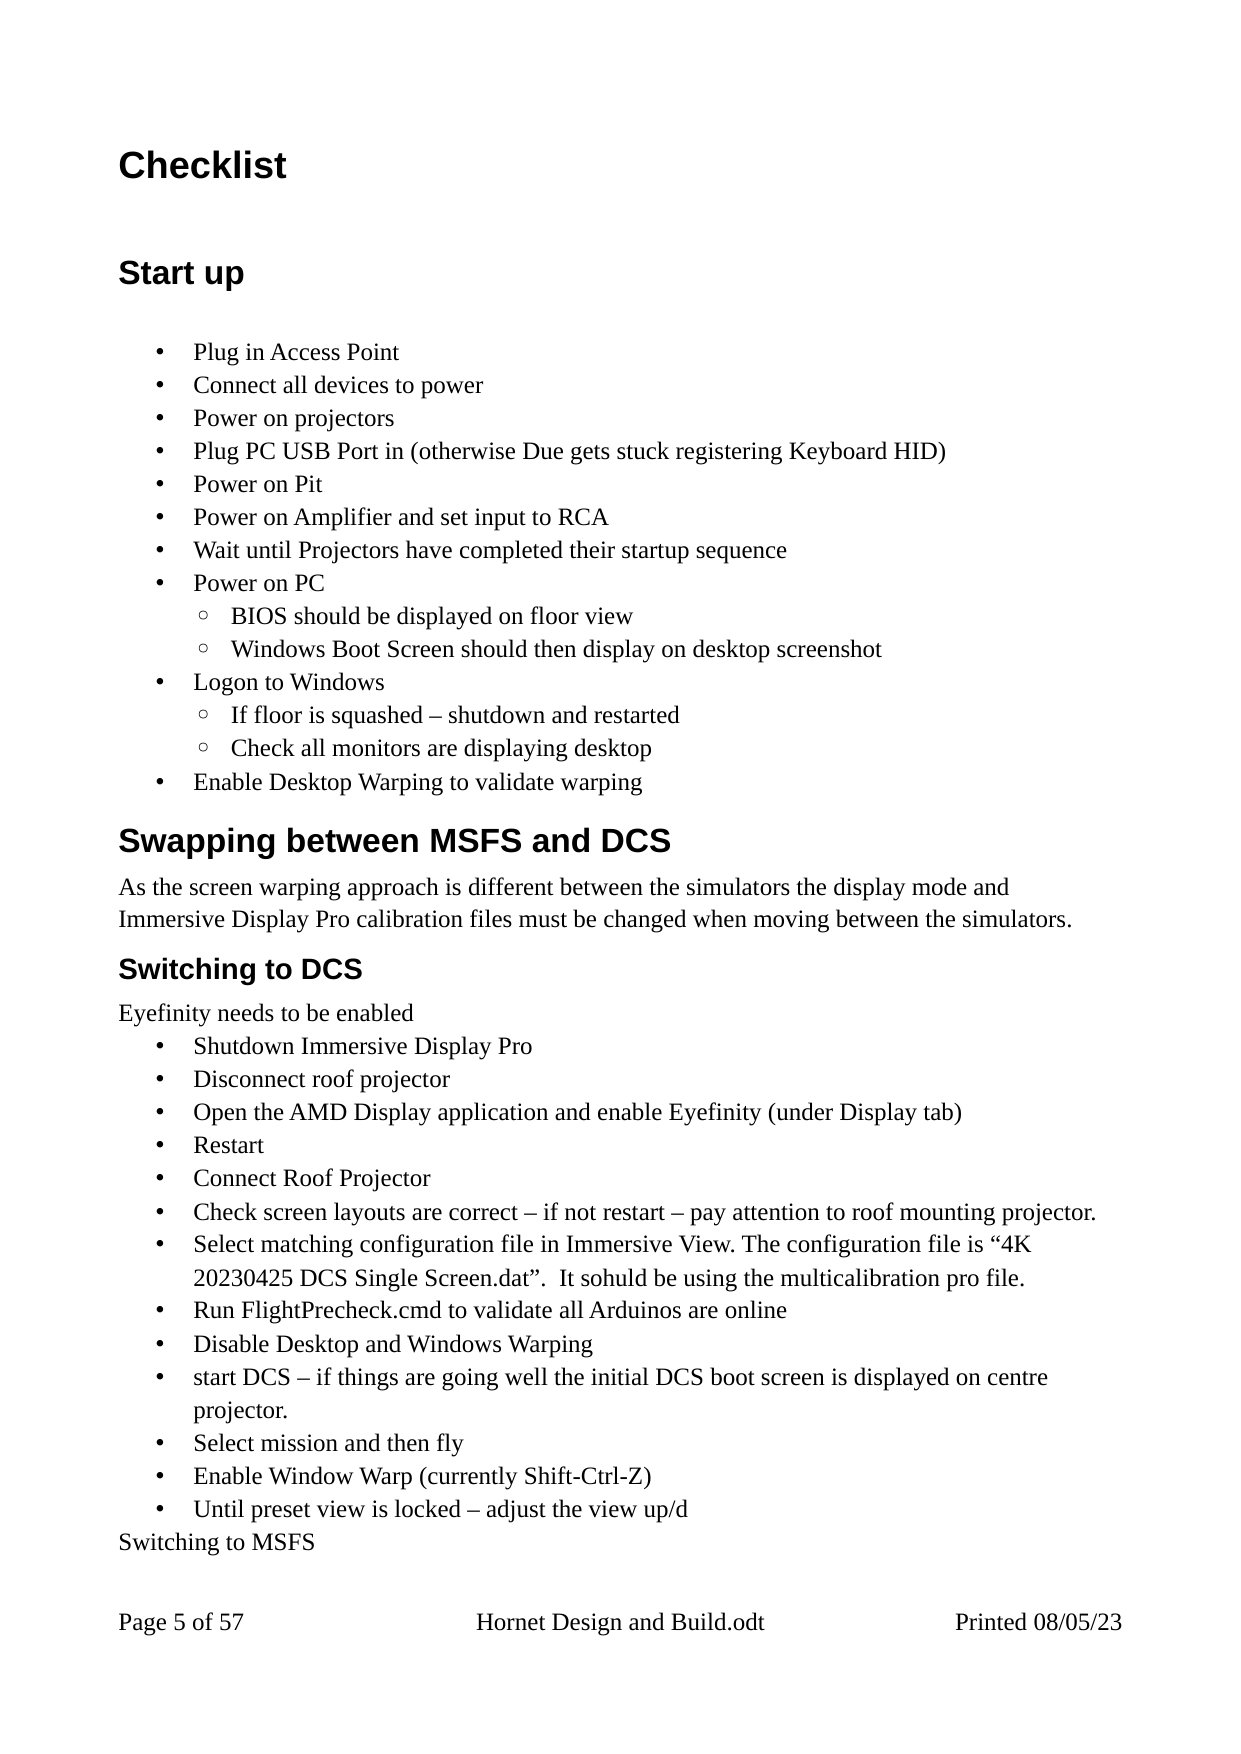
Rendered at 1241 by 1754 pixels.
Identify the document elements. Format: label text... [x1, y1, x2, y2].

list Select matching configuration file in Immersive View. The configuration file is “4K 20230425 DCS Single Screen.dat”. It sohuld be using the multicalibration pro file. [156, 1229, 1122, 1291]
list Run FlightPrecheck.cmd to validate all Arduinos are online [156, 1296, 1122, 1324]
list Connect Roof Projector [156, 1163, 1122, 1192]
list Power on projectors [156, 403, 1122, 432]
list If floor is squashed – shutdown and restarted [193, 701, 1122, 729]
list Shutdown Immersive Display Pro [156, 1031, 1122, 1060]
list Disable Desktop and Windows Warping [156, 1329, 1122, 1357]
list Select mission and then fly [156, 1428, 1122, 1456]
text As the screen warping approach is different between the simulators the display mode and Immersive Display Pro calibration files must be changed when moving between the simulators. [118, 872, 1122, 933]
list Plug PC USB Port in (otherwise Due gets stuck registering Keyboard HID) [156, 436, 1122, 465]
list Power on PC [156, 568, 1122, 597]
list Connect all devices to power [156, 370, 1122, 399]
subtitle Start up [118, 253, 1122, 292]
list Restart [156, 1131, 1122, 1159]
list Logon to Windows [156, 667, 1122, 696]
subtitle Checklist [118, 143, 1122, 187]
subtitle Switching to DCS [118, 952, 1122, 986]
list Windows Boot Screen should then display on desktop screenshot [193, 634, 1122, 663]
list Enable Window Warp (currently Shift-Ctrl-Z) [156, 1461, 1122, 1489]
subtitle Swapping between MSFS and DCS [118, 820, 1122, 859]
list start DCS – if things are going well the initial DCS boot screen is displayed on centre projector. [156, 1362, 1122, 1423]
list Check all monitors are displaying desktop [193, 733, 1122, 762]
text Switching to MSFS [118, 1527, 1122, 1556]
list Plug in Access Point [156, 337, 1122, 366]
list Power on Pit [156, 469, 1122, 498]
list Open the AMD Display application and enable Eyefinity (under Display tab) [156, 1097, 1122, 1126]
text Eyefinity needs to be enabled [118, 998, 1122, 1027]
list Until preset view is locked – adjust the view up/d [156, 1494, 1122, 1522]
list Wait until Projectors have completed their startup sequence [156, 535, 1122, 564]
list Enable Desktop Warping to validate warping [156, 767, 1122, 795]
list Disconnect roof projector [156, 1064, 1122, 1093]
list Power on Amplifier and set input to RCA [156, 502, 1122, 531]
list Check screen layouts are correct – if not restart – pay attention to roof mounting projector. [156, 1197, 1122, 1225]
list BIOS should be displayed on floor view [193, 601, 1122, 630]
